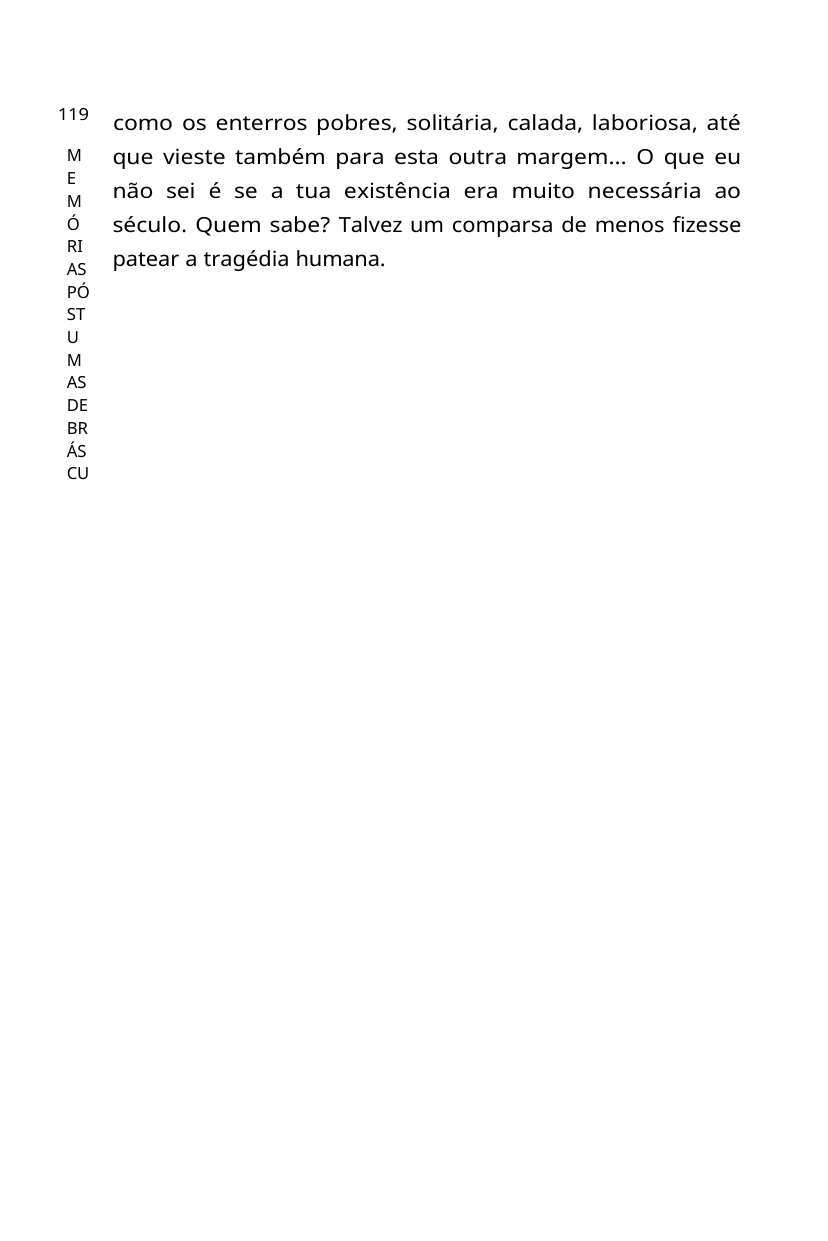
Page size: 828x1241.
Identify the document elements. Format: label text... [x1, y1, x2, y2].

text MEMÓRIAS PÓSTUMAS DE BRÁS CUBAS [67, 144, 90, 483]
text 119 como os enterros pobres, solitária, calada, laboriosa, até que vieste também para esta outra margem... O que eu não sei é se a tua existência era muito necessária ao século. Quem sabe? Talvez um comparsa de menos fizesse patear a tragédia humana. [58, 103, 742, 483]
